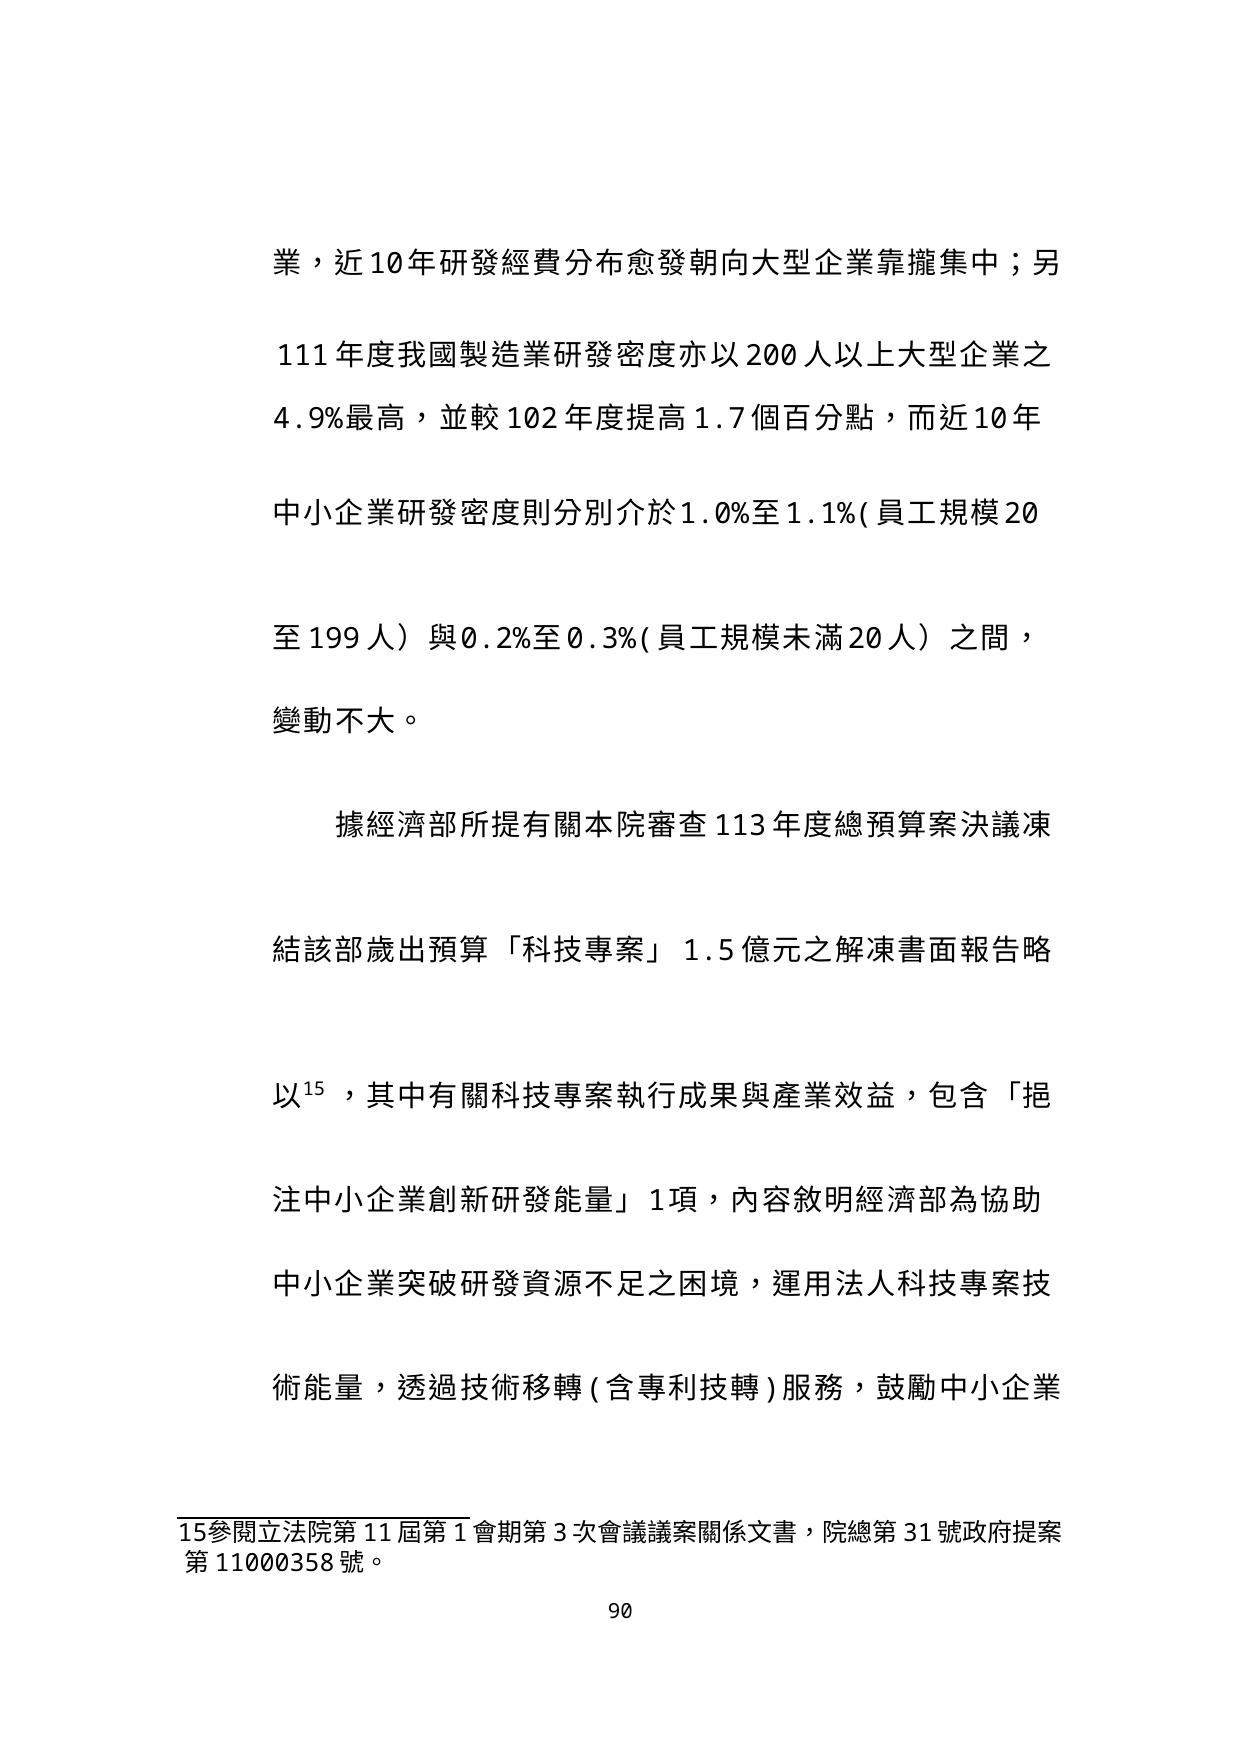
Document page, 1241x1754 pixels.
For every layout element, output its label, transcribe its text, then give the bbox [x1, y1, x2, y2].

text 參閱立法院第11屆第1會期第3次會議議案關係文書，院總第31號政府提案第11000358號。 [177, 1518, 1063, 1577]
text 業，近10年研發經費分布愈發朝向大型企業靠攏集中；另111年度我國製造業研發密度亦以200人以上大型企業之4.9%最高，並較102年度提高1.7個百分點，而近10年中小企業研發密度則分別介於1.0%至1.1%(員工規模20至199人）與0.2%至0.3%(員工規模未滿20人）之間，變動不大。 [266, 177, 1063, 740]
text 據經濟部所提有關本院審查113年度總預算案決議凍結該部歲出預算「科技專案」1.5億元之解凍書面報告略以，其中有關科技專案執行成果與產業效益，包含「挹注中小企業創新研發能量」1項，內容敘明經濟部為協助中小企業突破研發資源不足之困境，運用法人科技專案技術能量，透過技術移轉(含專利技轉)服務，鼓勵中小企業 [266, 740, 1063, 1427]
